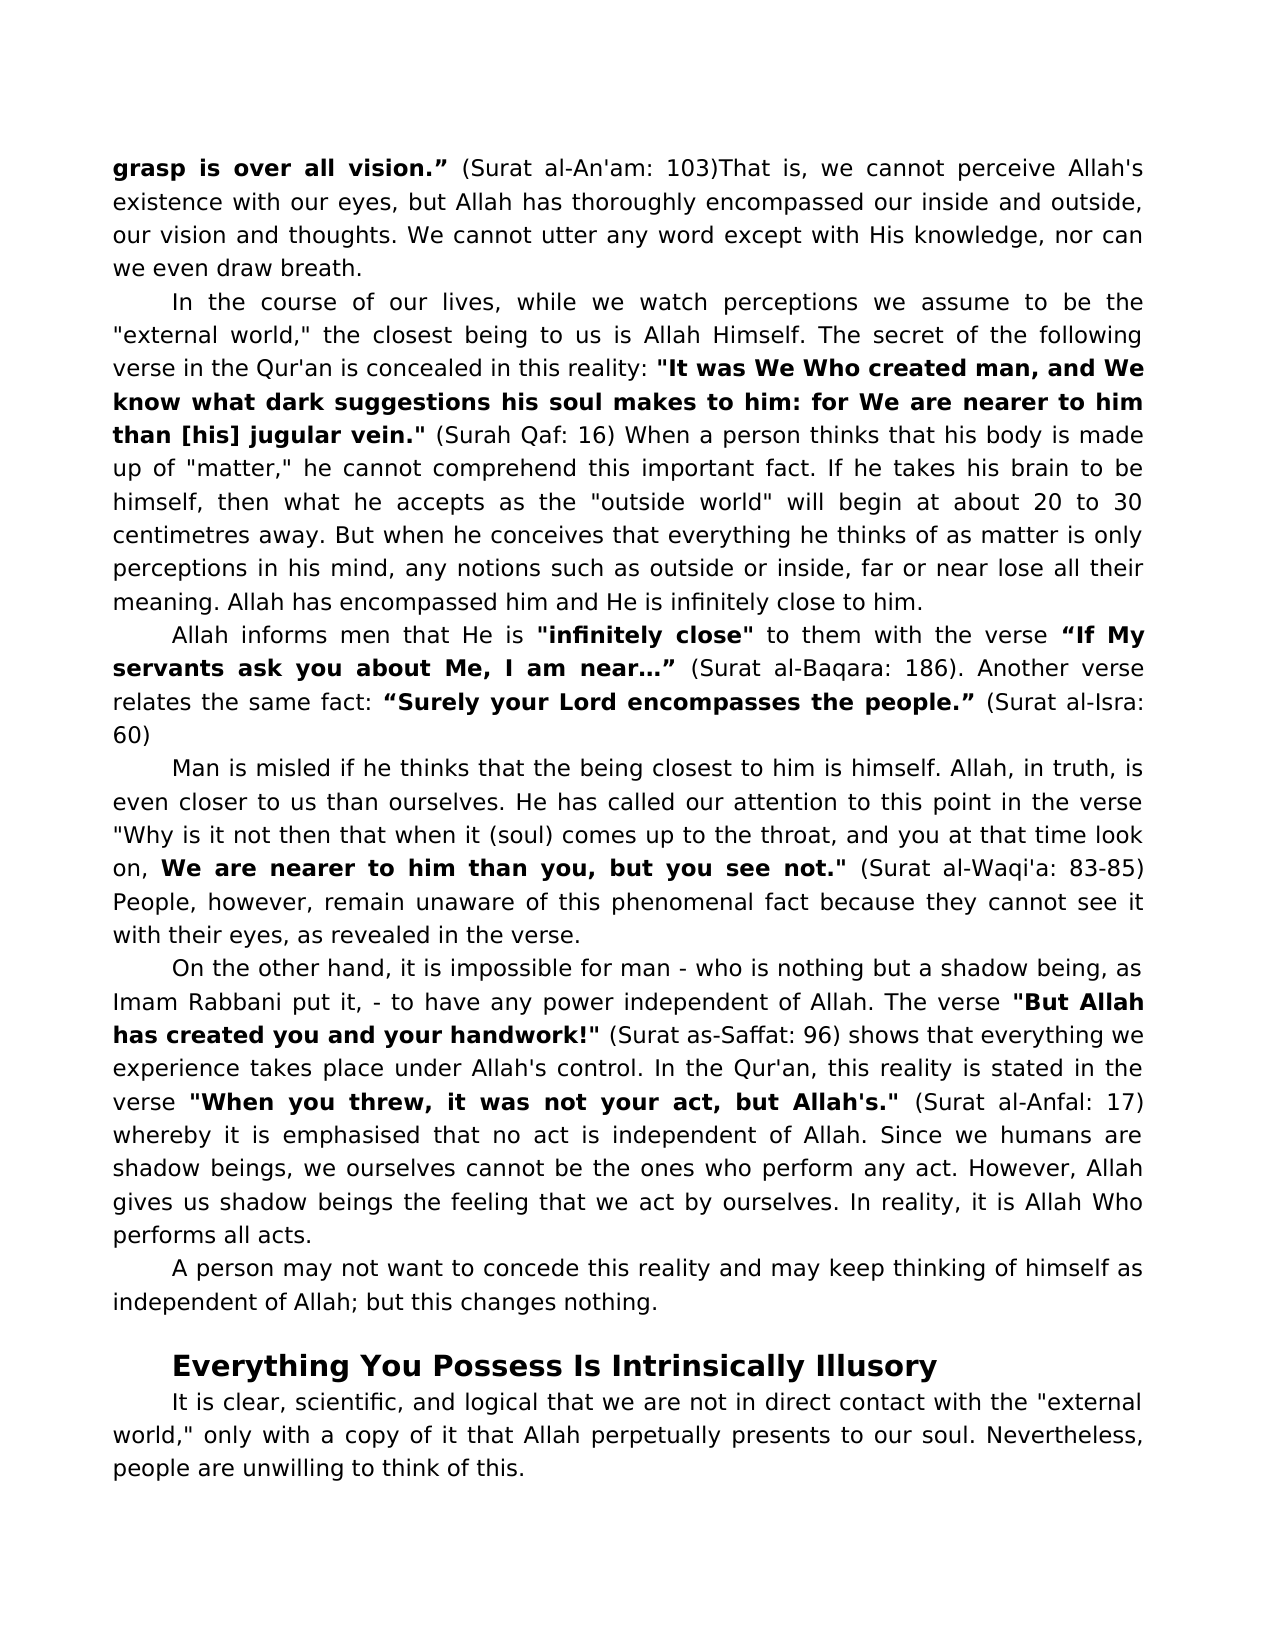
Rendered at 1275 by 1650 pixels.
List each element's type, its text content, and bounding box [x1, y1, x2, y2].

text Everything You Possess Is Intrinsically Illusory [112, 1350, 1145, 1383]
text It is clear, scientific, and logical that we are not in direct contact with the "external world," only with a copy of it that Allah perpetually presents to our soul. Nevertheless, people are unwilling to think of this. [112, 1383, 1145, 1483]
text Man is misled if he thinks that the being closest to him is himself. Allah, in truth, is even closer to us than ourselves. He has called our attention to this point in the verse "Why is it not then that when it (soul) comes up to the throat, and you at that time look on, We are nearer to him than you, but you see not." (Surat al-Waqi'a: 83-85) People, however, remain unaware of this phenomenal fact because they cannot see it with their eyes, as revealed in the verse. [112, 750, 1145, 950]
text On the other hand, it is impossible for man - who is nothing but a shadow being, as Imam Rabbani put it, - to have any power independent of Allah. The verse "But Allah has created you and your handwork!" (Surat as-Saffat: 96) shows that everything we experience takes place under Allah's control. In the Qur'an, this reality is stated in the verse "When you threw, it was not your act, but Allah's." (Surat al-Anfal: 17) whereby it is emphasised that no act is independent of Allah. Since we humans are shadow beings, we ourselves cannot be the ones who perform any act. However, Allah gives us shadow beings the feeling that we act by ourselves. In reality, it is Allah Who performs all acts. [112, 950, 1145, 1250]
text A person may not want to concede this reality and may keep thinking of himself as independent of Allah; but this changes nothing. [112, 1250, 1145, 1317]
text Allah informs men that He is "infinitely close" to them with the verse “If My servants ask you about Me, I am near…” (Surat al-Baqara: 186). Another verse relates the same fact: “Surely your Lord encompasses the people.” (Surat al-Isra: 60) [112, 617, 1145, 750]
text grasp is over all vision.” (Surat al-An'am: 103)That is, we cannot perceive Allah's existence with our eyes, but Allah has thoroughly encompassed our inside and outside, our vision and thoughts. We cannot utter any word except with His knowledge, nor can we even draw breath. [112, 150, 1145, 283]
text In the course of our lives, while we watch perceptions we assume to be the "external world," the closest being to us is Allah Himself. The secret of the following verse in the Qur'an is concealed in this reality: "It was We Who created man, and We know what dark suggestions his soul makes to him: for We are nearer to him than [his] jugular vein." (Surah Qaf: 16) When a person thinks that his body is made up of "matter," he cannot comprehend this important fact. If he takes his brain to be himself, then what he accepts as the "outside world" will begin at about 20 to 30 centimetres away. But when he conceives that everything he thinks of as matter is only perceptions in his mind, any notions such as outside or inside, far or near lose all their meaning. Allah has encompassed him and He is infinitely close to him. [112, 283, 1145, 617]
